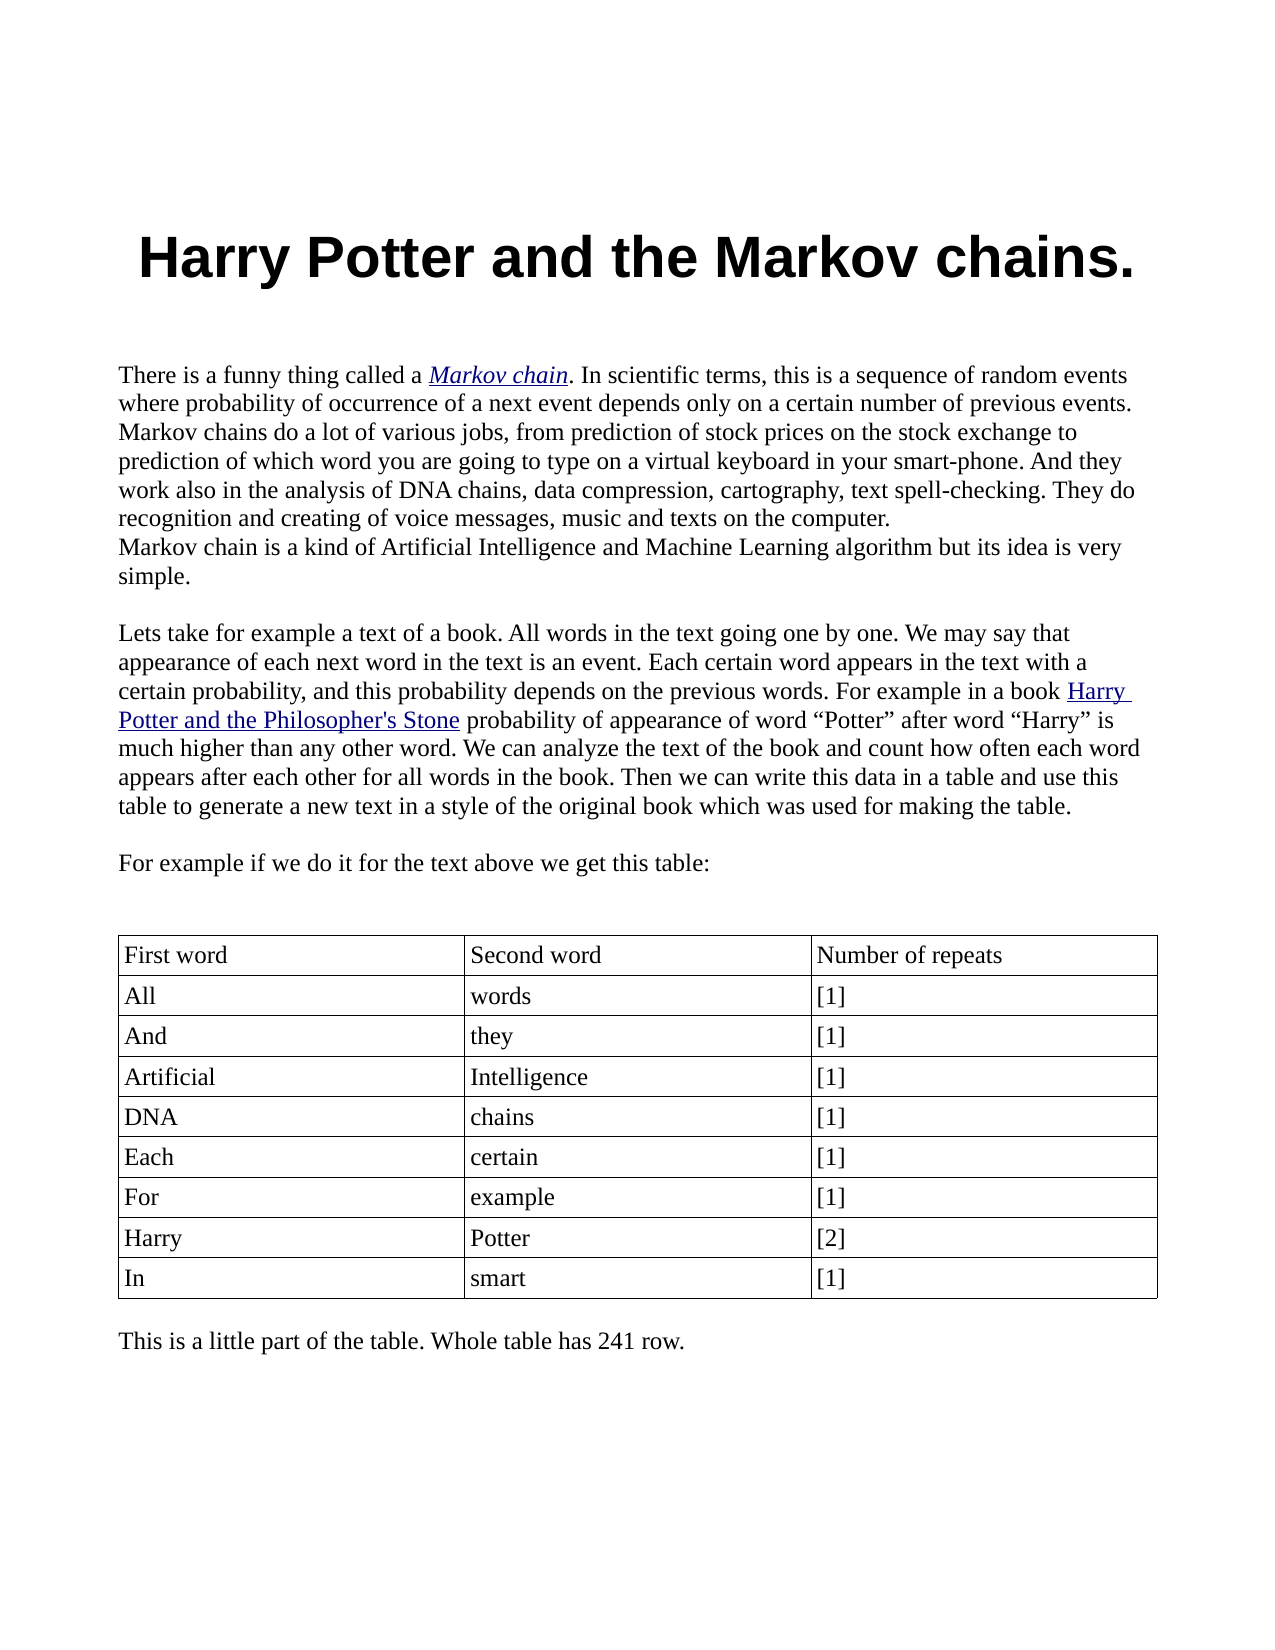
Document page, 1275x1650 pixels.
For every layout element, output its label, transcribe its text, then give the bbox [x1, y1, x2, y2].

table_cell And [119, 1016, 464, 1056]
table_cell Potter [465, 1218, 811, 1257]
table_cell words [465, 976, 811, 1015]
table_cell certain [465, 1137, 811, 1177]
text There is a funny thing called a Markov chain. In scientific terms, this is a sequence of random events where probability of occurrence of a next event depends only on a certain number of previous events. Markov chains do a lot of various jobs, from prediction of stock prices on the stock exchange to prediction of which word you are going to type on a virtual keyboard in your smart-phone. And they work also in the analysis of DNA chains, data compression, cartography, text spell-checking. They do recognition and creating of voice messages, music and texts on the computer. [118, 360, 1157, 532]
table_header First word [119, 936, 464, 975]
table_cell In [119, 1258, 464, 1298]
table_cell Each [119, 1137, 464, 1177]
text Lets take for example a text of a book. All words in the text going one by one. We may say that appearance of each next word in the text is an event. Each certain word appears in the text with a certain probability, and this probability depends on the previous words. For example in a book Harry Potter and the Philosopher's Stone probability of appearance of word “Potter” after word “Harry” is much higher than any other word. We can analyze the text of the book and count how often each word appears after each other for all words in the book. Then we can write this data in a table and use this table to generate a new text in a style of the original book which was used for making the table. [118, 618, 1157, 820]
text Markov chain is a kind of Artificial Intelligence and Machine Learning algorithm but its idea is very simple. [118, 532, 1157, 590]
text For example if we do it for the text above we get this table: [118, 848, 1157, 877]
title Harry Potter and the Markov chains. [118, 223, 1157, 290]
table_cell [1] [812, 1097, 1157, 1136]
table_cell example [465, 1178, 811, 1217]
table_cell [1] [812, 1258, 1157, 1298]
table_cell they [465, 1016, 811, 1056]
table_header Number of repeats [812, 936, 1157, 975]
table_cell [2] [812, 1218, 1157, 1257]
table_cell chains [465, 1097, 811, 1136]
table_cell [1] [812, 976, 1157, 1015]
table_cell [1] [812, 1137, 1157, 1177]
table_cell [1] [812, 1178, 1157, 1217]
table_cell Harry [119, 1218, 464, 1257]
table_cell [1] [812, 1016, 1157, 1056]
text This is a little part of the table. Whole table has 241 row. [118, 1326, 1157, 1355]
table_cell Intelligence [465, 1057, 811, 1096]
table_cell smart [465, 1258, 811, 1298]
table_cell For [119, 1178, 464, 1217]
table_header Second word [465, 936, 811, 975]
table_cell Artificial [119, 1057, 464, 1096]
table_cell All [119, 976, 464, 1015]
table_cell DNA [119, 1097, 464, 1136]
table_cell [1] [812, 1057, 1157, 1096]
